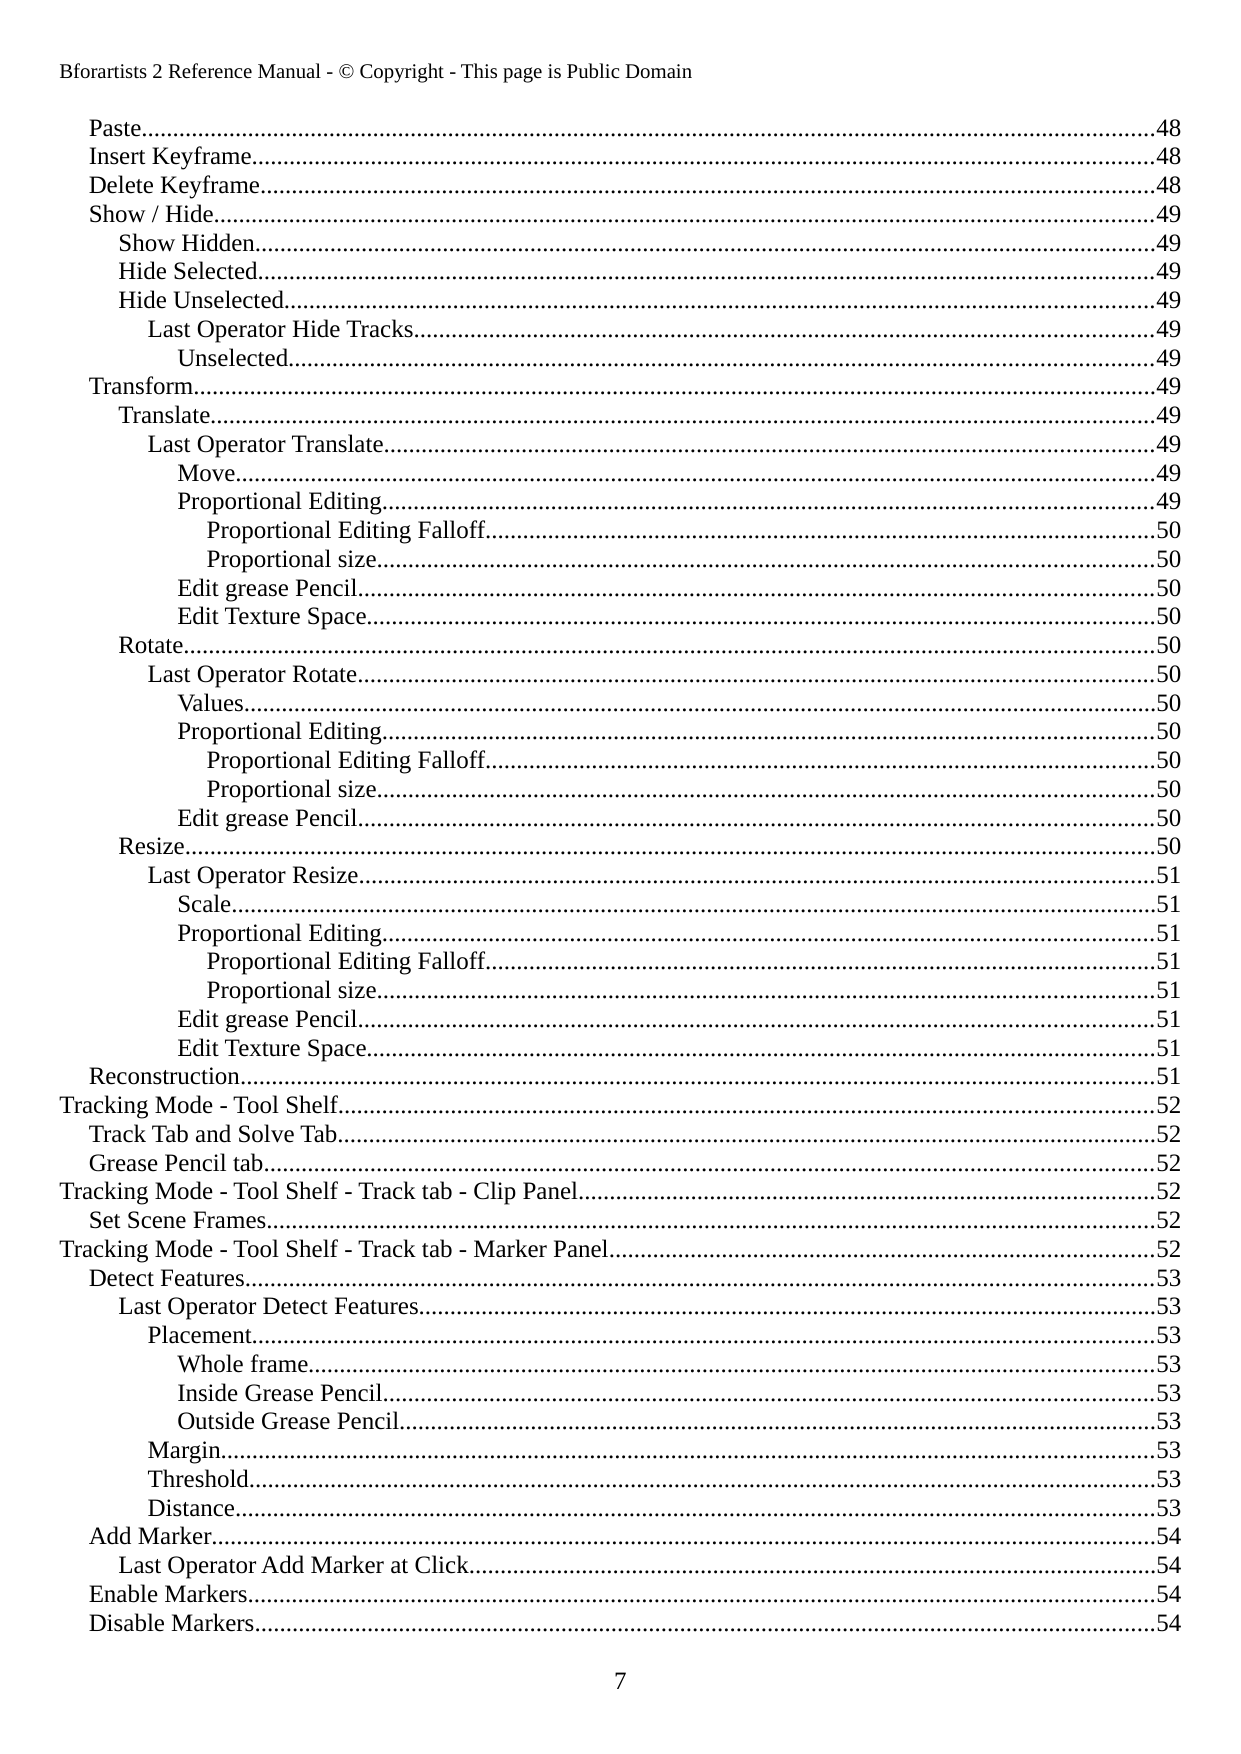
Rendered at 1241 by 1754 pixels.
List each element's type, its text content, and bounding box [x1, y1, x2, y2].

text Hide Unselected 49 [118, 285, 1181, 314]
text Values 50 [177, 688, 1181, 716]
text Proportional Editing Falloff 50 [206, 745, 1181, 774]
text Rotate 50 [118, 630, 1181, 659]
text Last Operator Add Marker at Click 54 [118, 1550, 1181, 1579]
text Show / Hide 49 [88, 199, 1181, 228]
text Show Hidden 49 [118, 228, 1181, 256]
text Hide Selected 49 [118, 256, 1181, 285]
text Last Operator Translate 49 [147, 429, 1181, 458]
text Translate 49 [118, 400, 1181, 429]
text Set Scene Frames 52 [88, 1205, 1181, 1234]
text Distance 53 [147, 1493, 1181, 1521]
text Edit Texture Space 50 [177, 601, 1181, 630]
text Placement 53 [147, 1320, 1181, 1349]
text Reconstruction 51 [88, 1061, 1181, 1090]
text Proportional size 50 [206, 774, 1181, 803]
text Resize 50 [118, 831, 1181, 860]
text Tracking Mode - Tool Shelf - Track tab - Marker Panel 52 [59, 1234, 1181, 1263]
text Grease Pencil tab 52 [88, 1148, 1181, 1176]
text Edit grease Pencil 50 [177, 803, 1181, 831]
text Move 49 [177, 458, 1181, 486]
text Insert Keyframe 48 [88, 141, 1181, 170]
text Paste 48 [88, 113, 1181, 141]
text Enable Markers 54 [88, 1579, 1181, 1608]
text Proportional Editing 50 [177, 716, 1181, 745]
text Proportional size 50 [206, 544, 1181, 573]
text Proportional Editing Falloff 51 [206, 946, 1181, 975]
text Outside Grease Pencil 53 [177, 1406, 1181, 1435]
text Proportional size 51 [206, 975, 1181, 1004]
text Threshold 53 [147, 1464, 1181, 1493]
text Scale 51 [177, 889, 1181, 918]
text Delete Keyframe 48 [88, 170, 1181, 199]
text Margin 53 [147, 1435, 1181, 1464]
text Proportional Editing Falloff 50 [206, 515, 1181, 544]
text Track Tab and Solve Tab 52 [88, 1119, 1181, 1148]
text Add Marker 54 [88, 1521, 1181, 1550]
text Tracking Mode - Tool Shelf 52 [59, 1090, 1181, 1119]
text Proportional Editing 49 [177, 486, 1181, 515]
text Disable Markers 54 [88, 1608, 1181, 1636]
text Edit grease Pencil 51 [177, 1004, 1181, 1033]
text Transform 49 [88, 371, 1181, 400]
text Proportional Editing 51 [177, 918, 1181, 946]
text Last Operator Resize 51 [147, 860, 1181, 889]
text Tracking Mode - Tool Shelf - Track tab - Clip Panel 52 [59, 1176, 1181, 1205]
text Last Operator Detect Features 53 [118, 1291, 1181, 1320]
text Whole frame 53 [177, 1349, 1181, 1378]
text Unselected 49 [177, 343, 1181, 371]
text Last Operator Rotate 50 [147, 659, 1181, 688]
text Edit Texture Space 51 [177, 1033, 1181, 1061]
text Inside Grease Pencil 53 [177, 1378, 1181, 1406]
text Last Operator Hide Tracks 49 [147, 314, 1181, 343]
text Detect Features 53 [88, 1263, 1181, 1291]
text Edit grease Pencil 50 [177, 573, 1181, 601]
